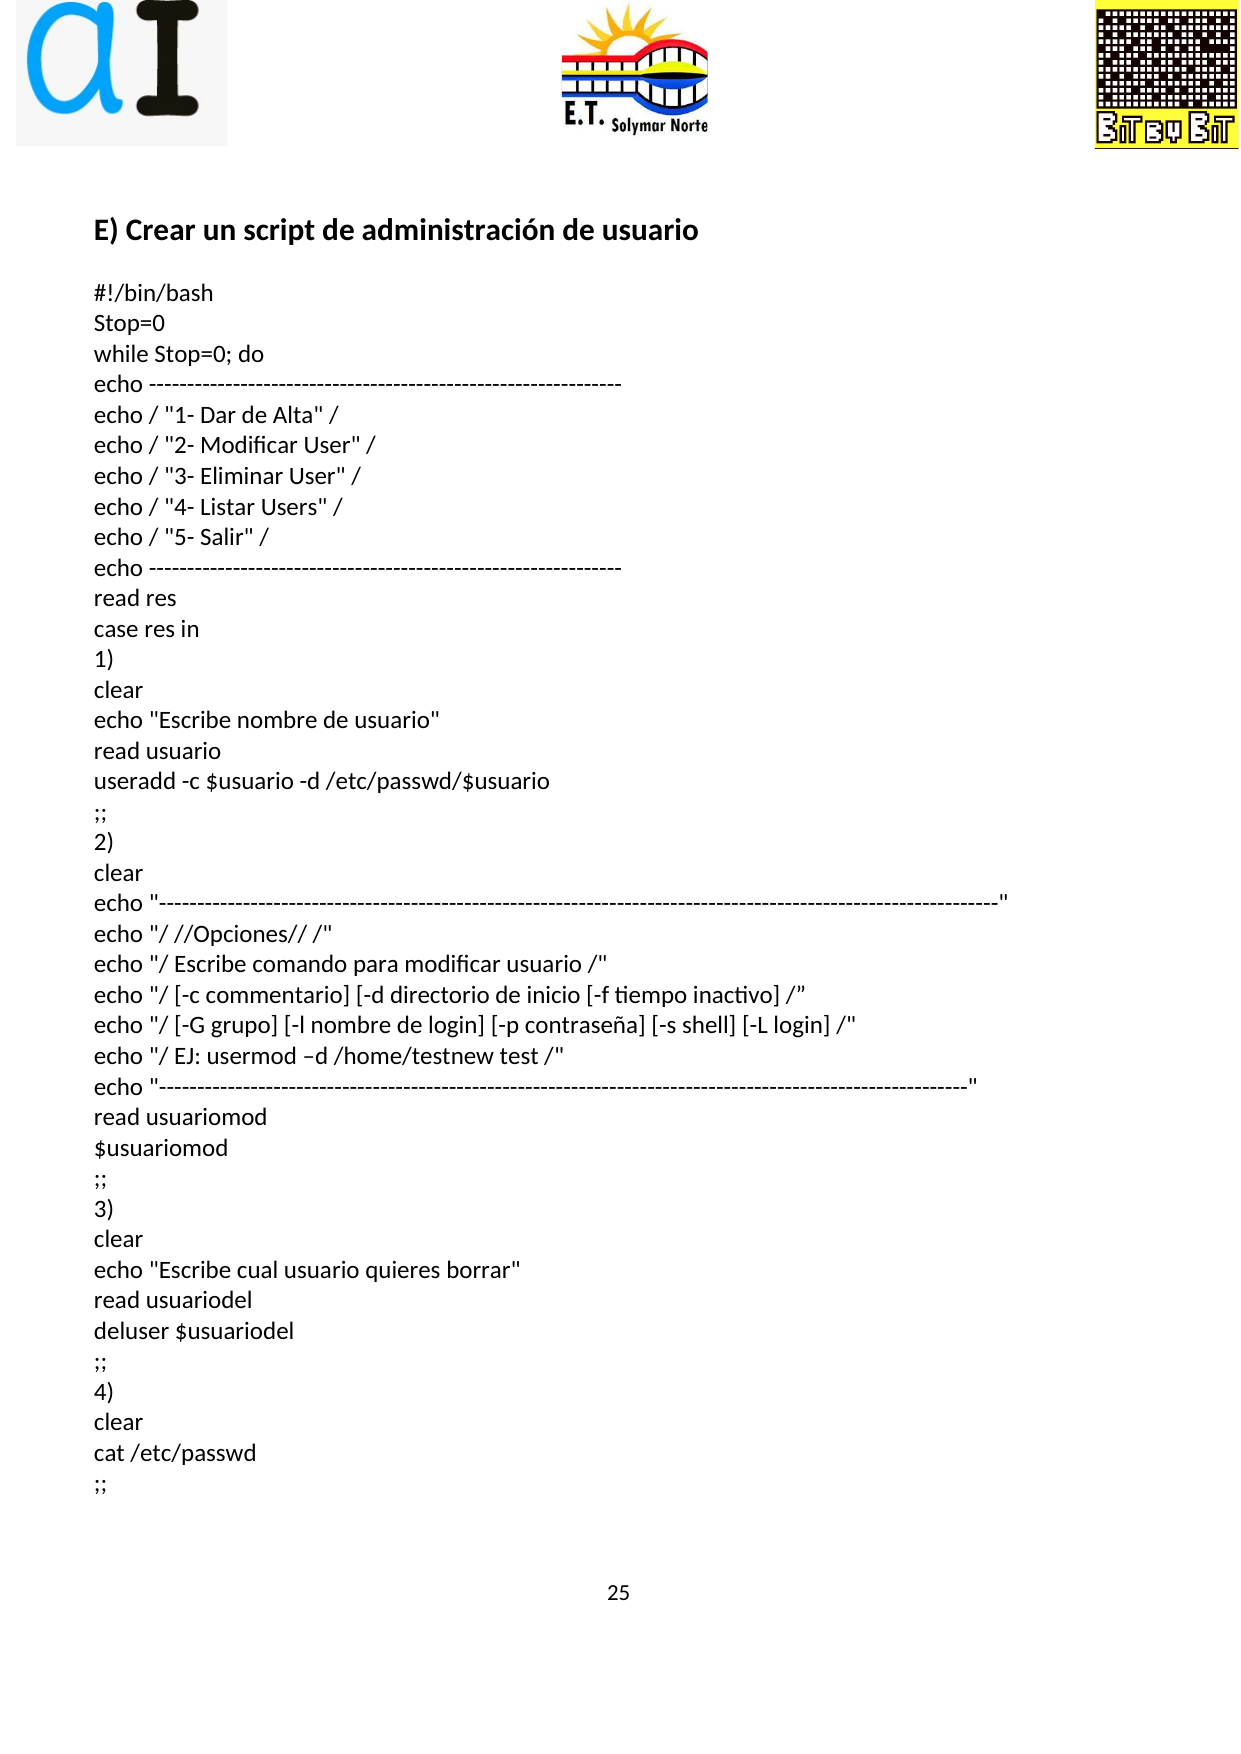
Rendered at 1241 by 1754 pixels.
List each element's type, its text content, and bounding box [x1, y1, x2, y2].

picture [561, 0, 708, 146]
picture [16, 0, 228, 146]
text E) Crear un script de administración de usuario [94, 210, 1143, 248]
picture [1094, 0, 1239, 149]
text #!/bin/bash Stop=0 while Stop=0; do echo -------------------------------------------------------------- echo / "1- Dar de Alta" / echo / "2- Modificar User" / echo / "3- Eliminar User" / echo / "4- Listar Users" / echo / "5- Salir" / echo -------------------------------------------------------------- read res case res in 1) clear echo "Escribe nombre de usuario" read usuario useradd -c $usuario -d /etc/passwd/$usuario ;; 2) clear echo "--------------------------------------------------------------------------------------------------------------" echo "/ //Opciones// /" echo "/ Escribe comando para modificar usuario /" echo "/ [-c commentario] [-d directorio de inicio [-f tiempo inactivo] /” echo "/ [-G grupo] [-l nombre de login] [-p contraseña] [-s shell] [-L login] /" echo "/ EJ: usermod –d /home/testnew test /" echo "----------------------------------------------------------------------------------------------------------" read usuariomod $usuariomod ;; 3) clear echo "Escribe cual usuario quieres borrar" read usuariodel deluser $usuariodel ;; 4) clear cat /etc/passwd ;; [94, 277, 1143, 1527]
